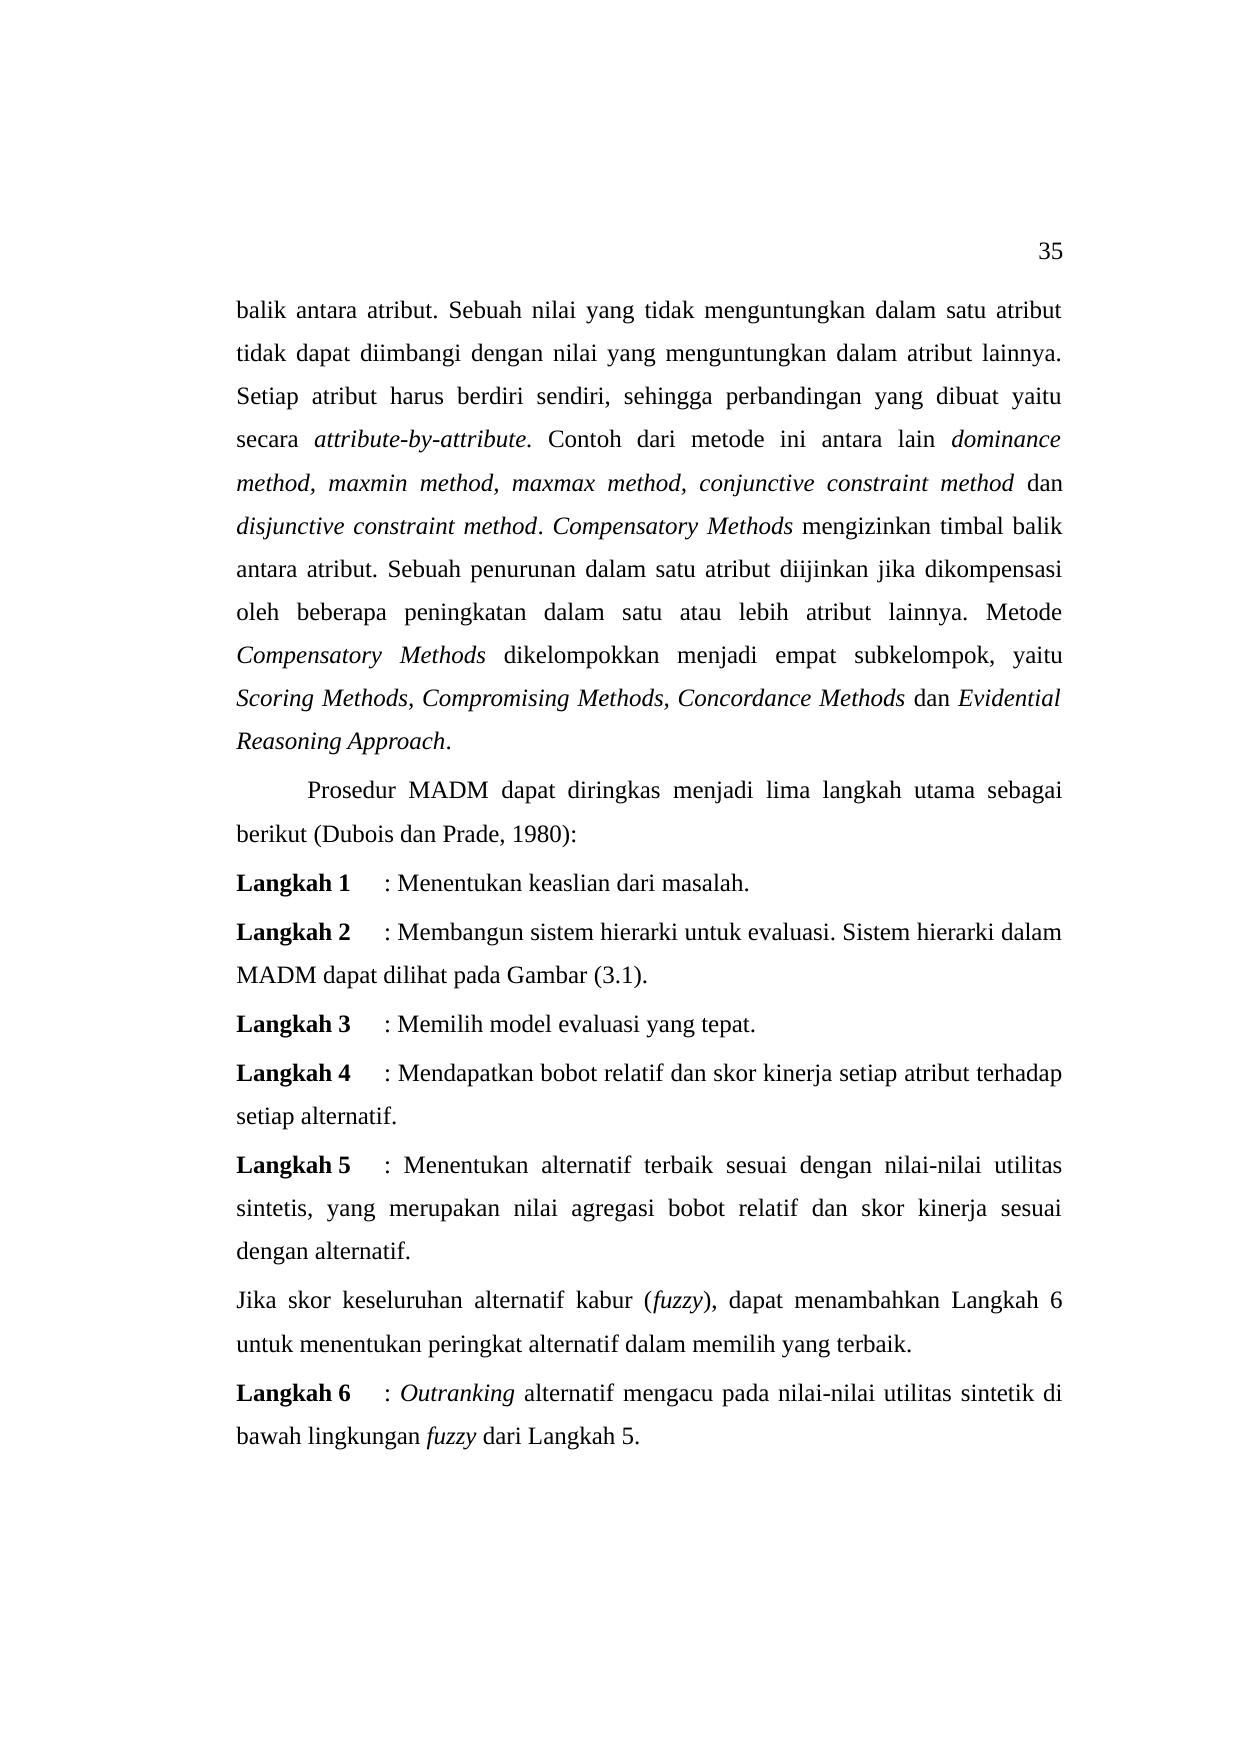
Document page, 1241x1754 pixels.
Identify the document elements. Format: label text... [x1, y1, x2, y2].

text Prosedur MADM dapat diringkas menjadi lima langkah utama sebagai berikut (Dubois dan Prade, 1980): [236, 776, 1063, 847]
text Langkah 6 : Outranking alternatif mengacu pada nilai-nilai utilitas sintetik di bawah lingkungan fuzzy dari Langkah 5. [236, 1378, 1063, 1449]
text Langkah 2 : Membangun sistem hierarki untuk evaluasi. Sistem hierarki dalam MADM dapat dilihat pada Gambar (3.1). [236, 917, 1063, 989]
text Langkah 5 : Menentukan alternatif terbaik sesuai dengan nilai-nilai utilitas sintetis, yang merupakan nilai agregasi bobot relatif dan skor kinerja sesuai dengan alternatif. [236, 1150, 1063, 1265]
text balik antara atribut. Sebuah nilai yang tidak menguntungkan dalam satu atribut tidak dapat diimbangi dengan nilai yang menguntungkan dalam atribut lainnya. Setiap atribut harus berdiri sendiri, sehingga perbandingan yang dibuat yaitu secara attribute-by-attribute. Contoh dari metode ini antara lain dominance method, maxmin method, maxmax method, conjunctive constraint method dan disjunctive constraint method. Compensatory Methods mengizinkan timbal balik antara atribut. Sebuah penurunan dalam satu atribut diijinkan jika dikompensasi oleh beberapa peningkatan dalam satu atau lebih atribut lainnya. Metode Compensatory Methods dikelompokkan menjadi empat subkelompok, yaitu Scoring Methods, Compromising Methods, Concordance Methods dan Evidential Reasoning Approach. [236, 295, 1063, 755]
text Jika skor keseluruhan alternatif kabur (fuzzy), dapat menambahkan Langkah 6 untuk menentukan peringkat alternatif dalam memilih yang terbaik. [236, 1286, 1063, 1357]
text Langkah 3 : Memilih model evaluasi yang tepat. [236, 1009, 1063, 1038]
text Langkah 4 : Mendapatkan bobot relatif dan skor kinerja setiap atribut terhadap setiap alternatif. [236, 1058, 1063, 1130]
text Langkah 1 : Menentukan keaslian dari masalah. [236, 868, 1063, 896]
